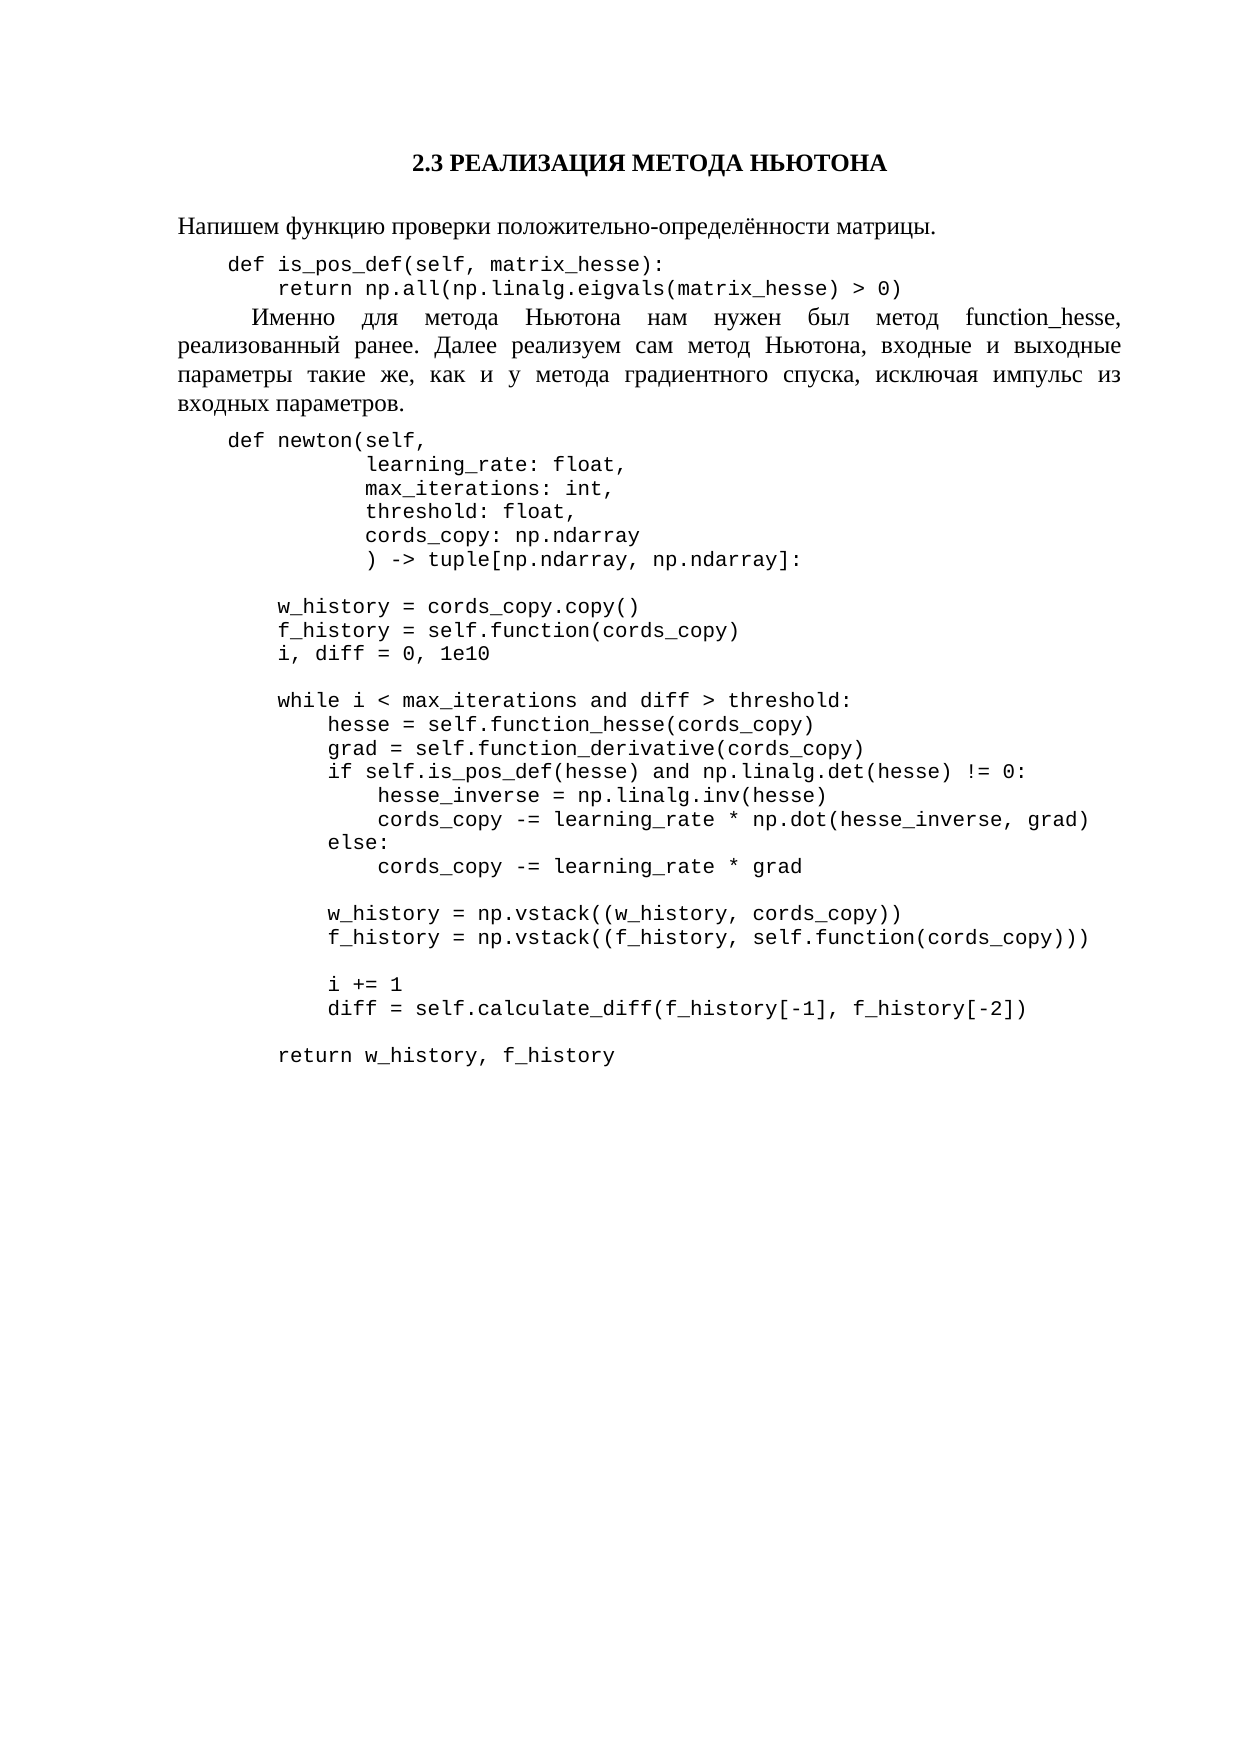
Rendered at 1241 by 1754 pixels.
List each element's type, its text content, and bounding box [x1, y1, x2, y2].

text Напишем функцию проверки положительно-определённости матрицы. [177, 211, 1122, 240]
list Именно для метода Ньютона нам нужен был метод function_hesse, реализованный ранее. Далее реализуем сам метод Ньютона, входные и выходные параметры такие же, как и у метода градиентного спуска, исключая импульс из входных параметров. [177, 240, 1122, 417]
text 2.3 Реализация метода ньютона [177, 148, 1122, 176]
